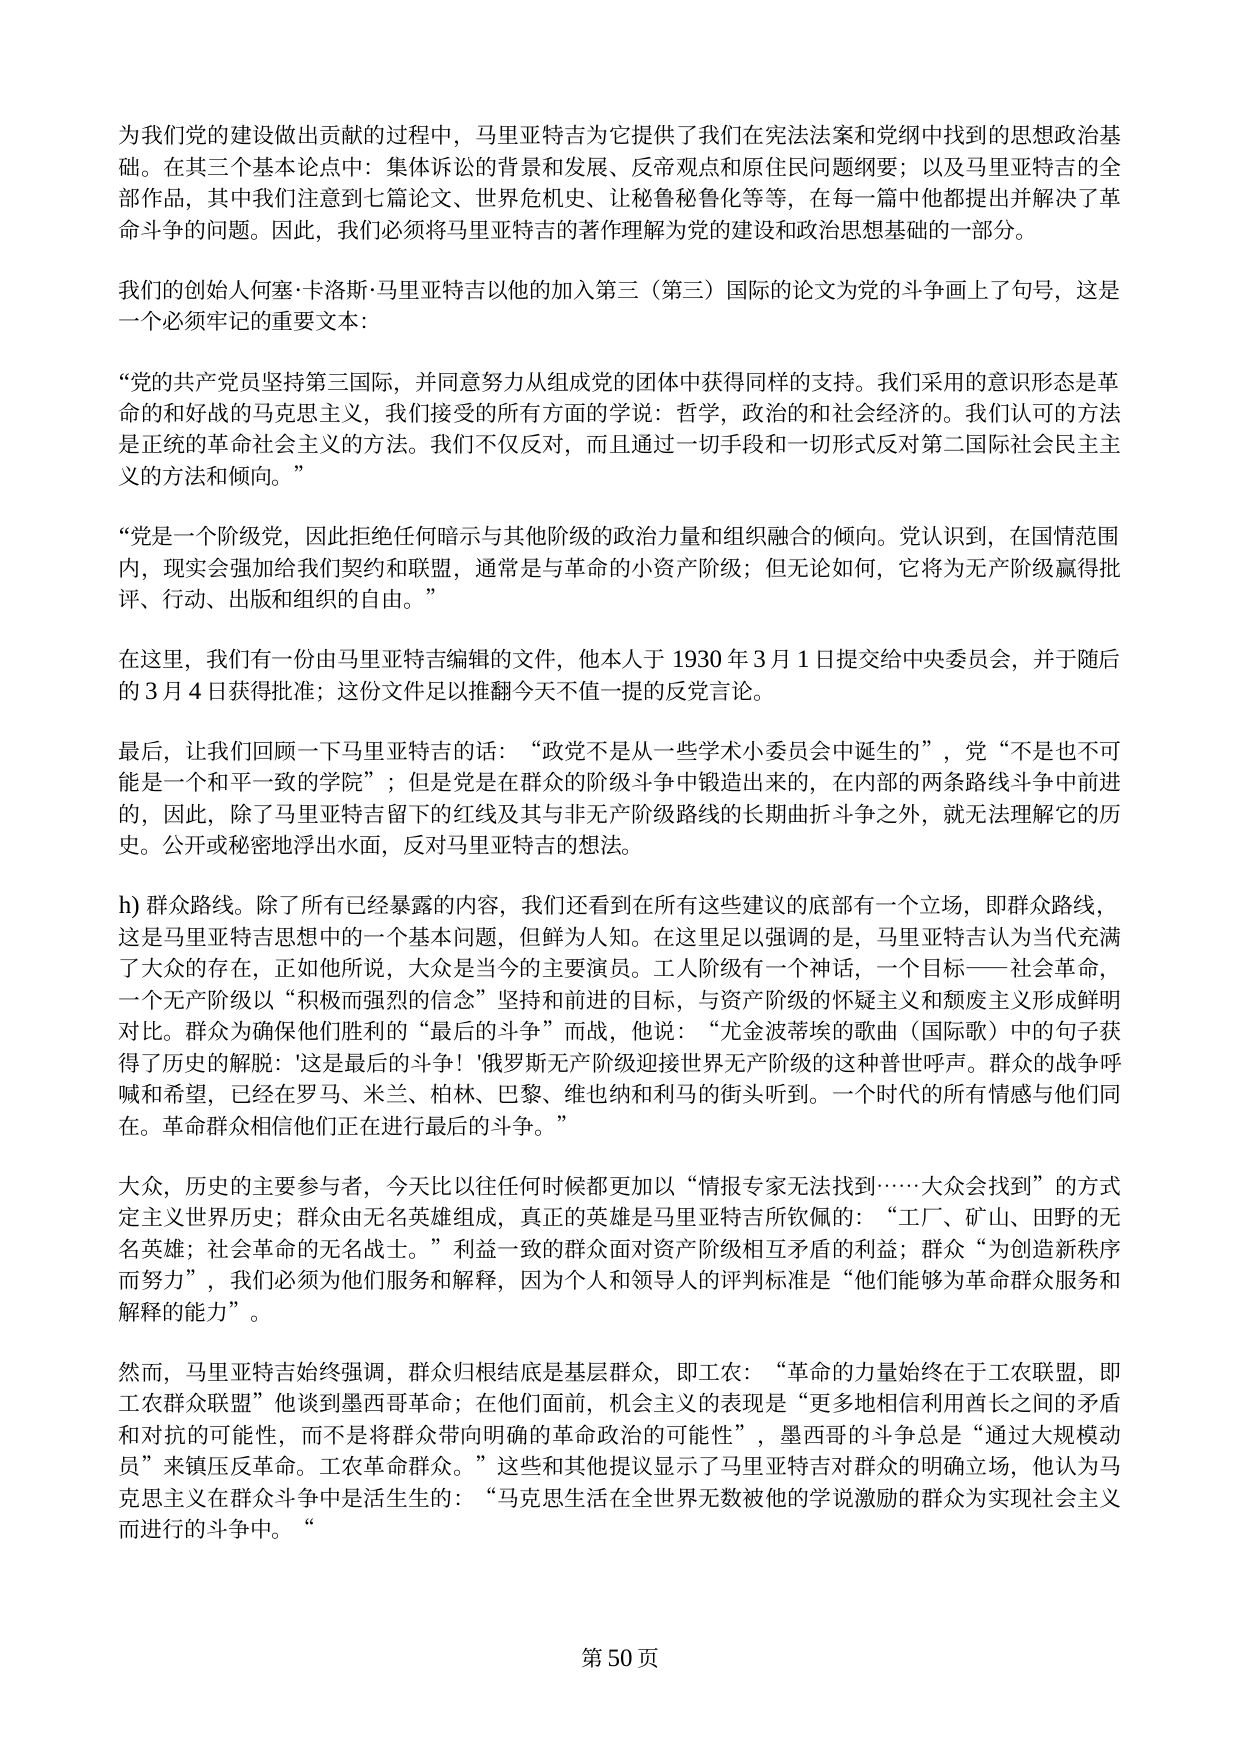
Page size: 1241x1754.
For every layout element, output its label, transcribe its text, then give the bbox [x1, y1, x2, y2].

text 然而，马里亚特吉始终强调，群众归根结底是基层群众，即工农：“革命的力量始终在于工农联盟，即工农群众联盟”他谈到墨西哥革命；在他们面前，机会主义的表现是“更多地相信利用酋长之间的矛盾和对抗的可能性，而不是将群众带向明确的革命政治的可能性”，墨西哥的斗争总是“通过大规模动员”来镇压反革命。工农革命群众。”这些和其他提议显示了马里亚特吉对群众的明确立场，他认为马克思主义在群众斗争中是活生生的：“马克思生活在全世界无数被他的学说激励的群众为实现社会主义而进行的斗争中。“ [118, 1355, 1122, 1544]
text “党的共产党员坚持第三国际，并同意努力从组成党的团体中获得同样的支持。我们采用的意识形态是革命的和好战的马克思主义，我们接受的所有方面的学说：哲学，政治的和社会经济的。我们认可的方法是正统的革命社会主义的方法。我们不仅反对，而且通过一切手段和一切形式反对第二国际社会民主主义的方法和倾向。” [118, 365, 1122, 491]
text 我们的创始人何塞·卡洛斯·马里亚特吉以他的加入第三（第三）国际的论文为党的斗争画上了句号，这是一个必须牢记的重要文本： [118, 273, 1122, 336]
text “党是一个阶级党，因此拒绝任何暗示与其他阶级的政治力量和组织融合的倾向。党认识到，在国情范围内，现实会强加给我们契约和联盟，通常是与革命的小资产阶级；但无论如何，它将为无产阶级赢得批评、行动、出版和组织的自由。” [118, 519, 1122, 614]
text h) 群众路线。除了所有已经暴露的内容，我们还看到在所有这些建议的底部有一个立场，即群众路线，这是马里亚特吉思想中的一个基本问题，但鲜为人知。在这里足以强调的是，马里亚特吉认为当代充满了大众的存在，正如他所说，大众是当今的主要演员。工人阶级有一个神话，一个目标——社会革命，一个无产阶级以“积极而强烈的信念”坚持和前进的目标，与资产阶级的怀疑主义和颓废主义形成鲜明对比。群众为确保他们胜利的“最后的斗争”而战，他说：“尤金波蒂埃的歌曲（国际歌）中的句子获得了历史的解脱：'这是最后的斗争！'俄罗斯无产阶级迎接世界无产阶级的这种普世呼声。群众的战争呼喊和希望，已经在罗马、米兰、柏林、巴黎、维也纳和利马的街头听到。一个时代的所有情感与他们同在。革命群众相信他们正在进行最后的斗争。” [118, 889, 1122, 1140]
text 为我们党的建设做出贡献的过程中，马里亚特吉为它提供了我们在宪法法案和党纲中找到的思想政治基础。在其三个基本论点中：集体诉讼的背景和发展、反帝观点和原住民问题纲要；以及马里亚特吉的全部作品，其中我们注意到七篇论文、世界危机史、让秘鲁秘鲁化等等，在每一篇中他都提出并解决了革命斗争的问题。因此，我们必须将马里亚特吉的著作理解为党的建设和政治思想基础的一部分。 [118, 118, 1122, 244]
text 在这里，我们有一份由马里亚特吉编辑的文件，他本人于1930年3月1日提交给中央委员会，并于随后的3月4日获得批准；这份文件足以推翻今天不值一提的反党言论。 [118, 642, 1122, 705]
text 大众，历史的主要参与者，今天比以往任何时候都更加以“情报专家无法找到……大众会找到”的方式定主义世界历史；群众由无名英雄组成，真正的英雄是马里亚特吉所钦佩的：“工厂、矿山、田野的无名英雄；社会革命的无名战士。”利益一致的群众面对资产阶级相互矛盾的利益；群众“为创造新秩序而努力”，我们必须为他们服务和解释，因为个人和领导人的评判标准是“他们能够为革命群众服务和解释的能力”。 [118, 1169, 1122, 1326]
text 最后，让我们回顾一下马里亚特吉的话：“政党不是从一些学术小委员会中诞生的”，党“不是也不可能是一个和平一致的学院”；但是党是在群众的阶级斗争中锻造出来的，在内部的两条路线斗争中前进的，因此，除了马里亚特吉留下的红线及其与非无产阶级路线的长期曲折斗争之外，就无法理解它的历史。公开或秘密地浮出水面，反对马里亚特吉的想法。 [118, 734, 1122, 860]
